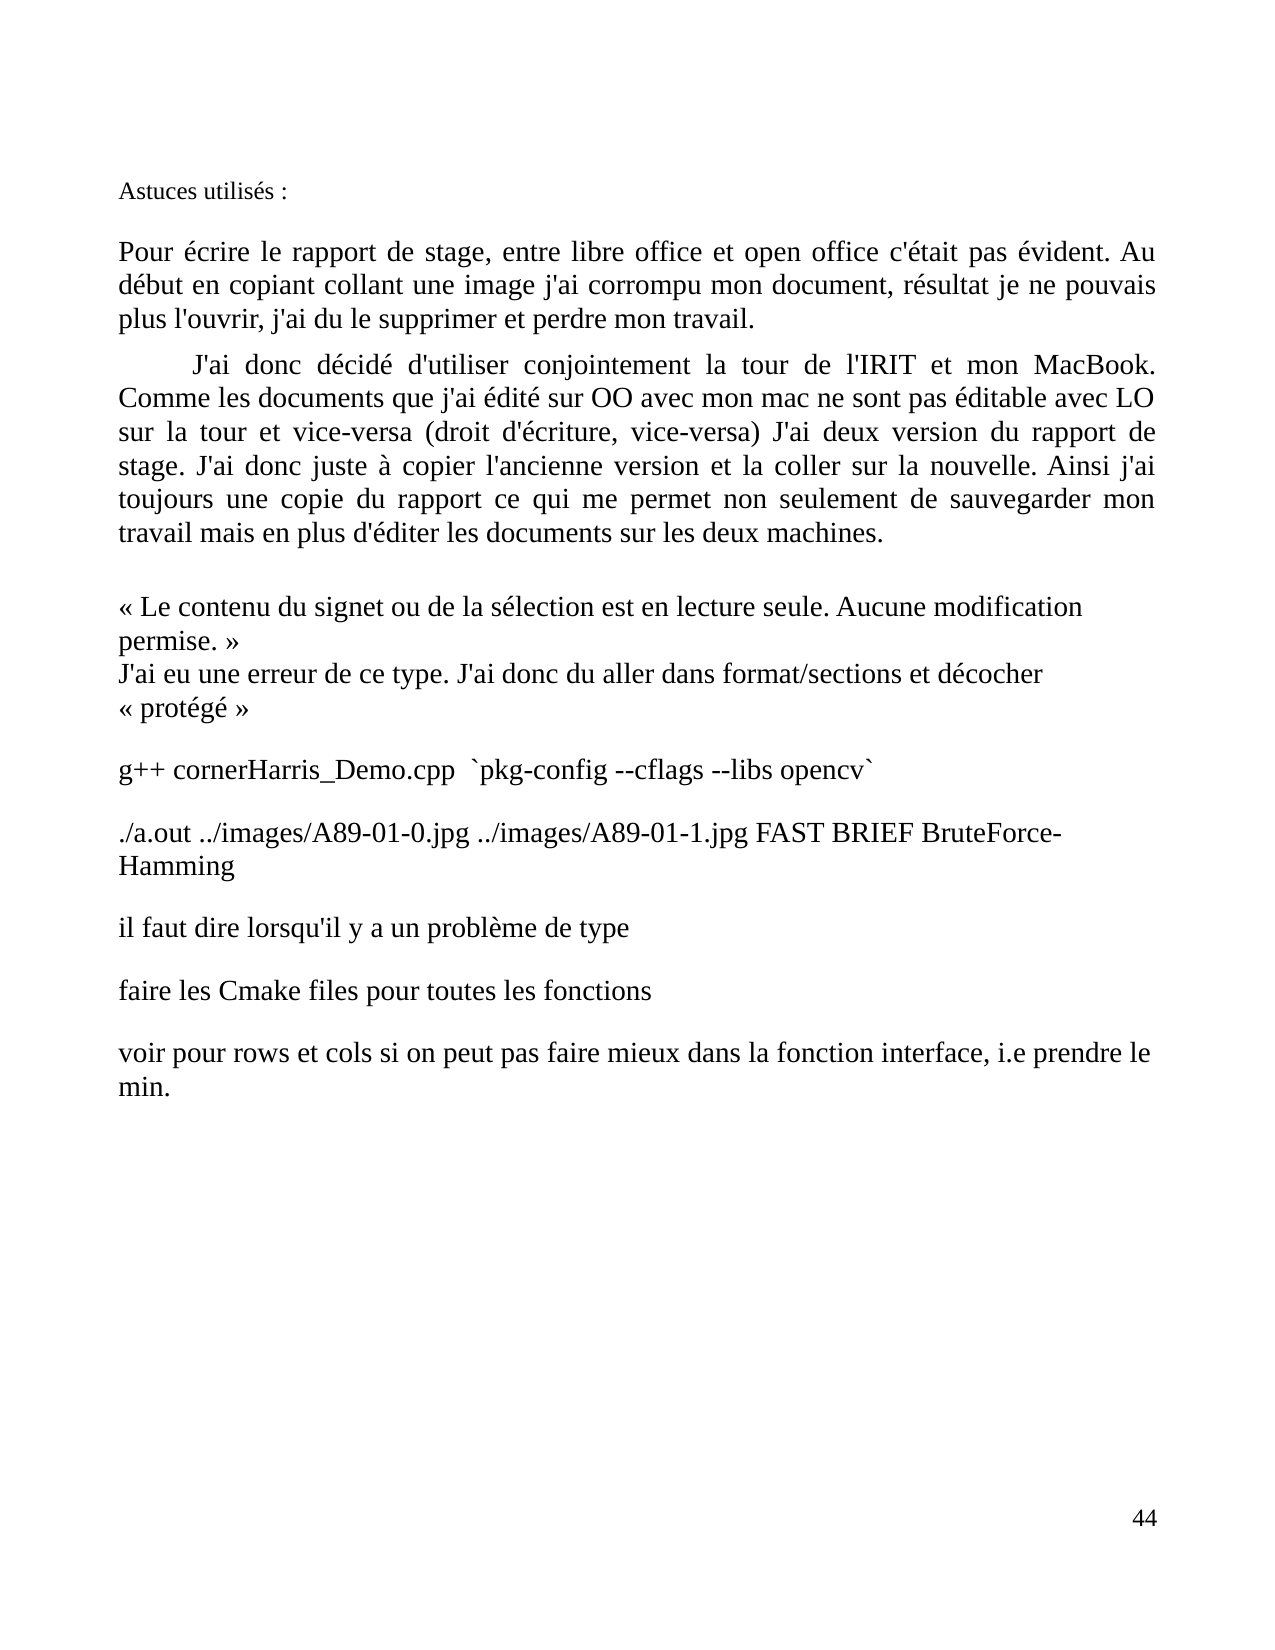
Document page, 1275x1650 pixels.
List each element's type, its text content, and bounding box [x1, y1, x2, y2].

text J'ai donc décidé d'utiliser conjointement la tour de l'IRIT et mon MacBook. Comme les documents que j'ai édité sur OO avec mon mac ne sont pas éditable avec LO sur la tour et vice-versa (droit d'écriture, vice-versa) J'ai deux version du rapport de stage. J'ai donc juste à copier l'ancienne version et la coller sur la nouvelle. Ainsi j'ai toujours une copie du rapport ce qui me permet non seulement de sauvegarder mon travail mais en plus d'éditer les documents sur les deux machines. [118, 347, 1157, 548]
text ./a.out ../images/A89-01-0.jpg ../images/A89-01-1.jpg FAST BRIEF BruteForce-Hamming [118, 815, 1157, 882]
text voir pour rows et cols si on peut pas faire mieux dans la fonction interface, i.e prendre le min. [118, 1035, 1157, 1102]
text « Le contenu du signet ou de la sélection est en lecture seule. Aucune modification permise. » [118, 589, 1157, 657]
text Pour écrire le rapport de stage, entre libre office et open office c'était pas évident. Au début en copiant collant une image j'ai corrompu mon document, résultat je ne pouvais plus l'ouvrir, j'ai du le supprimer et perdre mon travail. [118, 234, 1157, 334]
text faire les Cmake files pour toutes les fonctions [118, 973, 1157, 1006]
text Astuces utilisés : [118, 176, 1157, 205]
text J'ai eu une erreur de ce type. J'ai donc du aller dans format/sections et décocher « protégé » [118, 657, 1157, 724]
text il faut dire lorsqu'il y a un problème de type [118, 911, 1157, 944]
text g++ cornerHarris_Demo.cpp `pkg-config --cflags --libs opencv` [118, 752, 1157, 786]
